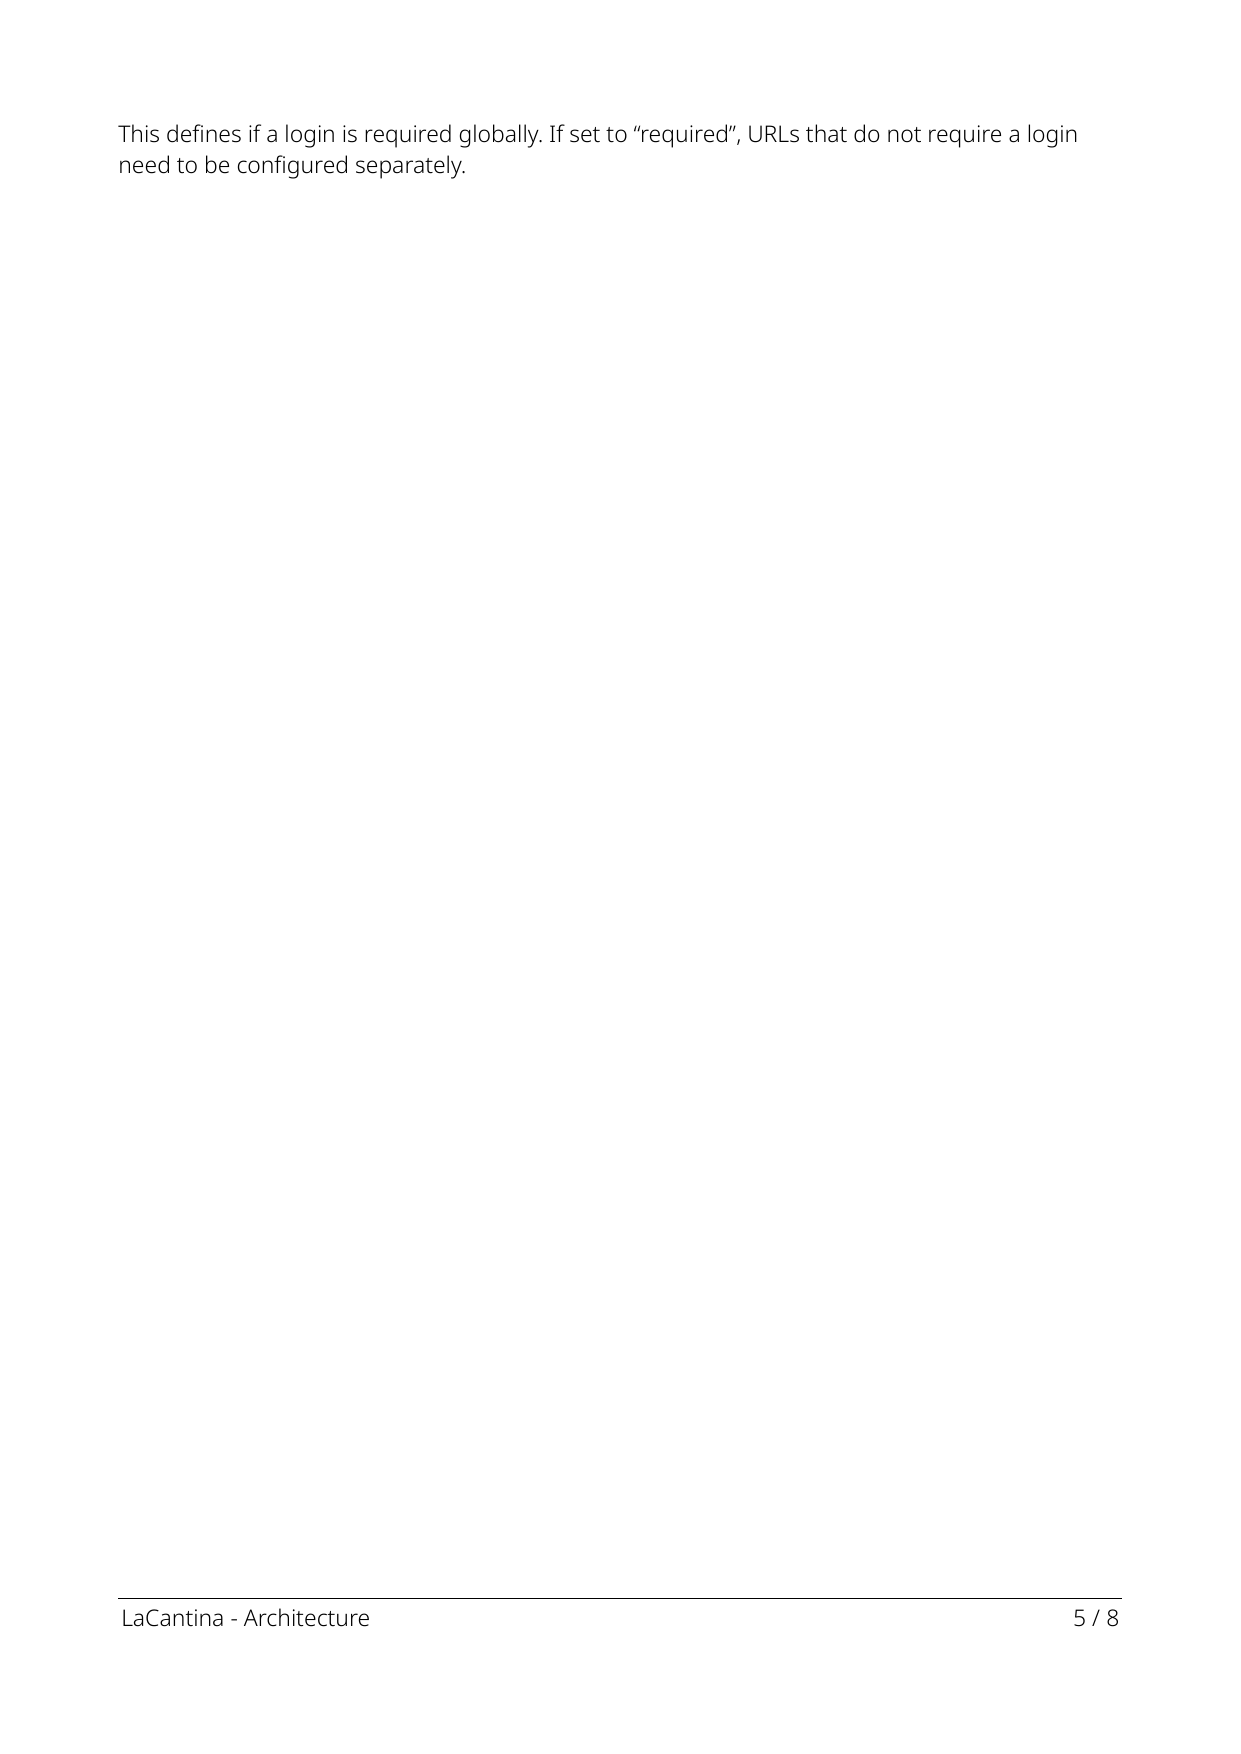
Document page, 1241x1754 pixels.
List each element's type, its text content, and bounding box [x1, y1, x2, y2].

text This defines if a login is required globally. If set to “required”, URLs that do not require a login need to be configured separately. [118, 118, 1122, 181]
